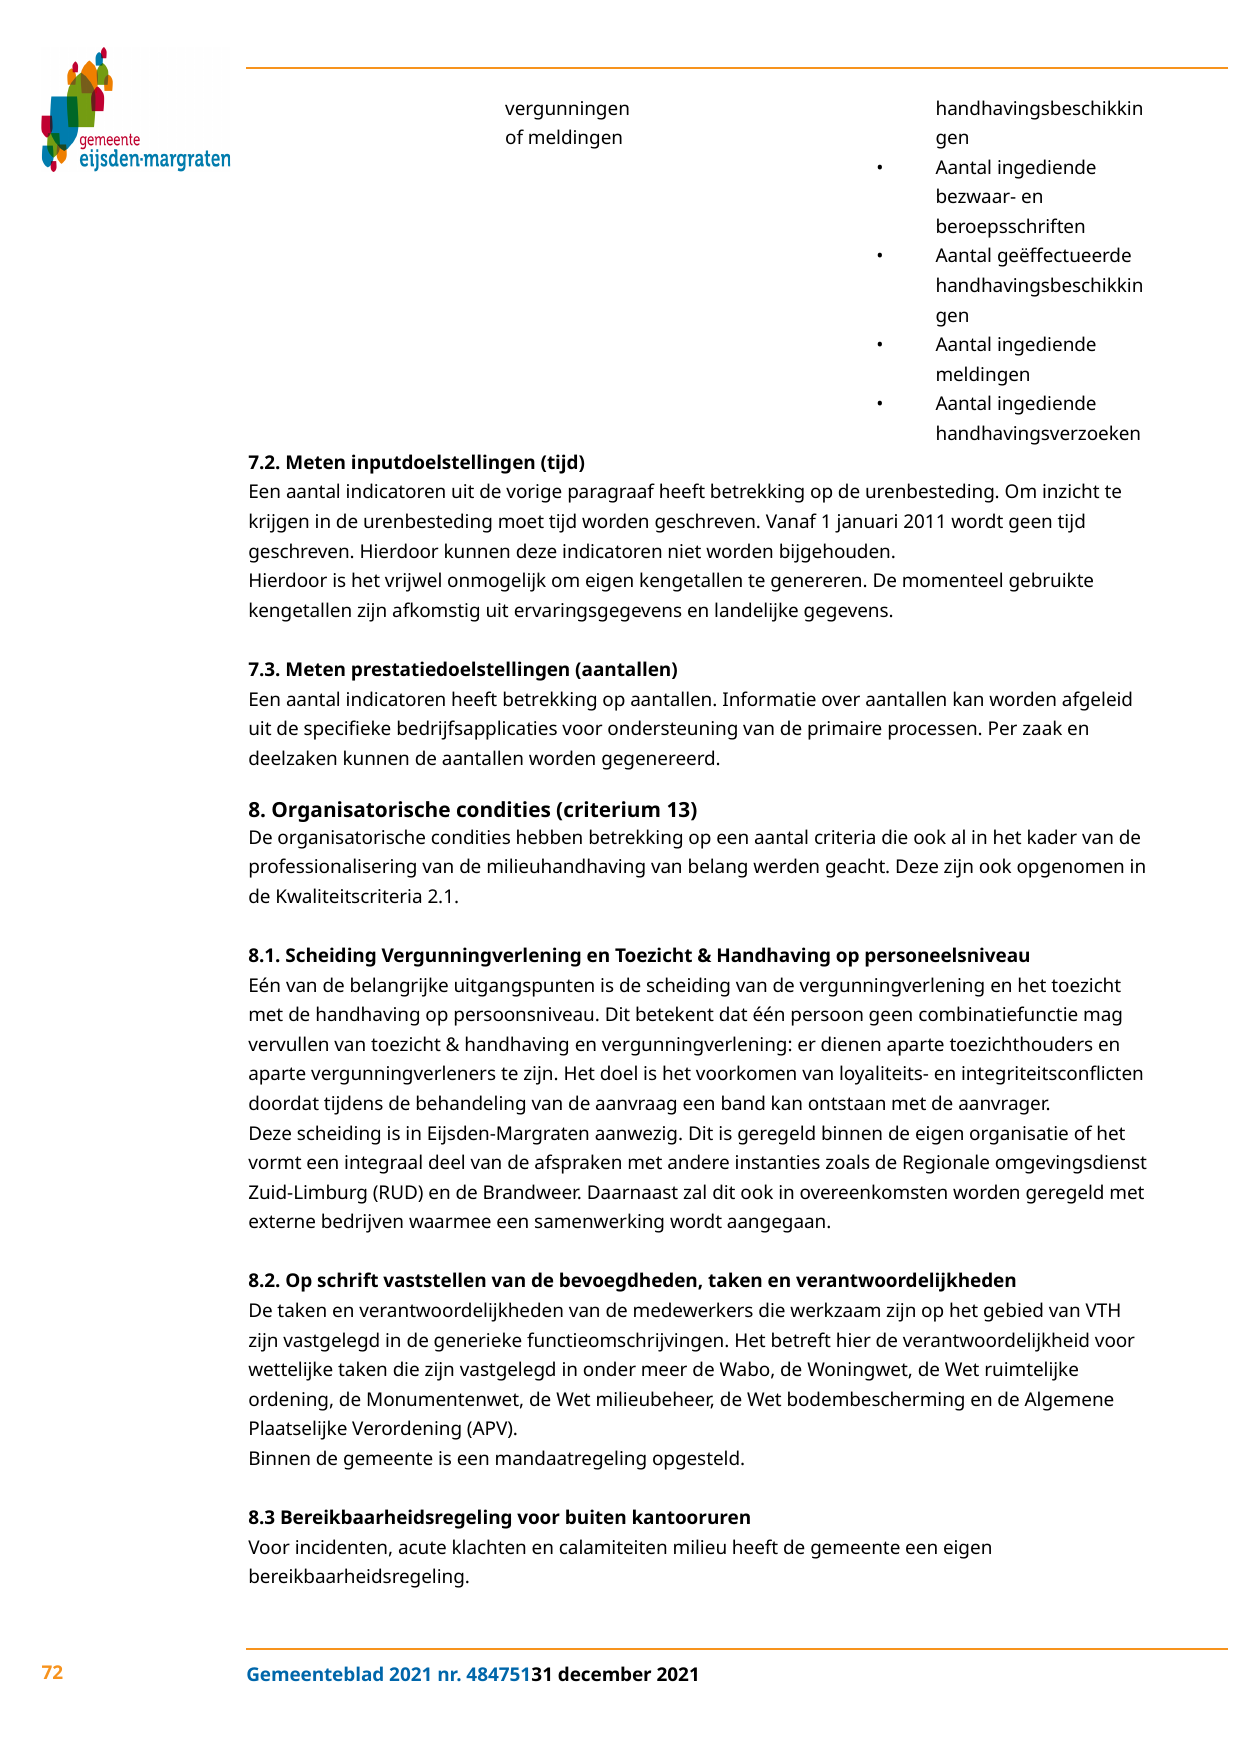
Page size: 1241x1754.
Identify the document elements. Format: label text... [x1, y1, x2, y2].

text Een aantal indicatoren uit de vorige paragraaf heeft betrekking op de urenbesteding. Om inzicht te krijgen in de urenbesteding moet tijd worden geschreven. Vanaf 1 januari 2011 wordt geen tijd geschreven. Hierdoor kunnen deze indicatoren niet worden bijgehouden. [248, 479, 1152, 564]
table_cell [248, 95, 446, 446]
text 7.3. Meten prestatiedoelstellingen (aantallen) [248, 656, 1152, 682]
text 8.2. Op schrift vaststellen van de bevoegdheden, taken en verantwoordelijkheden [248, 1268, 1152, 1293]
picture [41, 47, 231, 172]
text Voor incidenten, acute klachten en calamiteiten milieu heeft de gemeente een eigen bereikbaarheidsregeling. [248, 1534, 1152, 1589]
text Binnen de gemeente is een mandaatregeling opgesteld. [248, 1445, 1152, 1471]
text De taken en verantwoordelijkheden van de medewerkers die werkzaam zijn op het gebied van VTH zijn vastgelegd in de generieke functieomschrijvingen. Het betreft hier de verantwoordelijkheid voor wettelijke taken die zijn vastgelegd in onder meer de Wabo, de Woningwet, de Wet ruimtelijke ordening, de Monumentenwet, de Wet milieubeheer, de Wet bodembescherming en de Algemene Plaatselijke Verordening (APV). [248, 1297, 1152, 1441]
table_cell vergunningen of meldingen [446, 95, 644, 446]
text 8.3 Bereikbaarheidsregeling voor buiten kantooruren [248, 1504, 1152, 1530]
text 7.2. Meten inputdoelstellingen (tijd) [248, 449, 1152, 475]
text De organisatorische condities hebben betrekking op een aantal criteria die ook al in het kader van de professionalisering van de milieuhandhaving van belang werden geacht. Deze zijn ook opgenomen in de Kwaliteitscriteria 2.1. [248, 824, 1152, 909]
text Eén van de belangrijke uitgangspunten is de scheiding van de vergunningverlening en het toezicht met de handhaving op persoonsniveau. Dit betekent dat één persoon geen combinatiefunctie mag vervullen van toezicht & handhaving en vergunningverlening: er dienen aparte toezichthouders en aparte vergunningverleners te zijn. Het doel is het voorkomen van loyaliteits- en integriteitsconflicten doordat tijdens de behandeling van de aanvraag een band kan ontstaan met de aanvrager. [248, 972, 1152, 1116]
text Hierdoor is het vrijwel onmogelijk om eigen kengetallen te genereren. De momenteel gebruikte kengetallen zijn afkomstig uit ervaringsgegevens en landelijke gegevens. [248, 567, 1152, 623]
text 8.1. Scheiding Vergunningverlening en Toezicht & Handhaving op personeelsniveau [248, 942, 1152, 968]
text Een aantal indicatoren heeft betrekking op aantallen. Informatie over aantallen kan worden afgeleid uit de specifieke bedrijfsapplicaties voor ondersteuning van de primaire processen. Per zaak en deelzaken kunnen de aantallen worden gegenereerd. [248, 686, 1152, 771]
table_cell handhavingsbeschikkingen Aantal ingediende bezwaar- en beroepsschriften Aantal geëffectueerde handhavingsbeschikkingen Aantal ingediende meldingen Aantal ingediende handhavingsverzoeken [876, 95, 1152, 446]
table_cell [644, 95, 876, 446]
text 8. Organisatorische condities (criterium 13) [248, 795, 1152, 824]
text Deze scheiding is in Eijsden-Margraten aanwezig. Dit is geregeld binnen de eigen organisatie of het vormt een integraal deel van de afspraken met andere instanties zoals de Regionale omgevingsdienst Zuid-Limburg (RUD) en de Brandweer. Daarnaast zal dit ook in overeenkomsten worden geregeld met externe bedrijven waarmee een samenwerking wordt aangegaan. [248, 1120, 1152, 1234]
